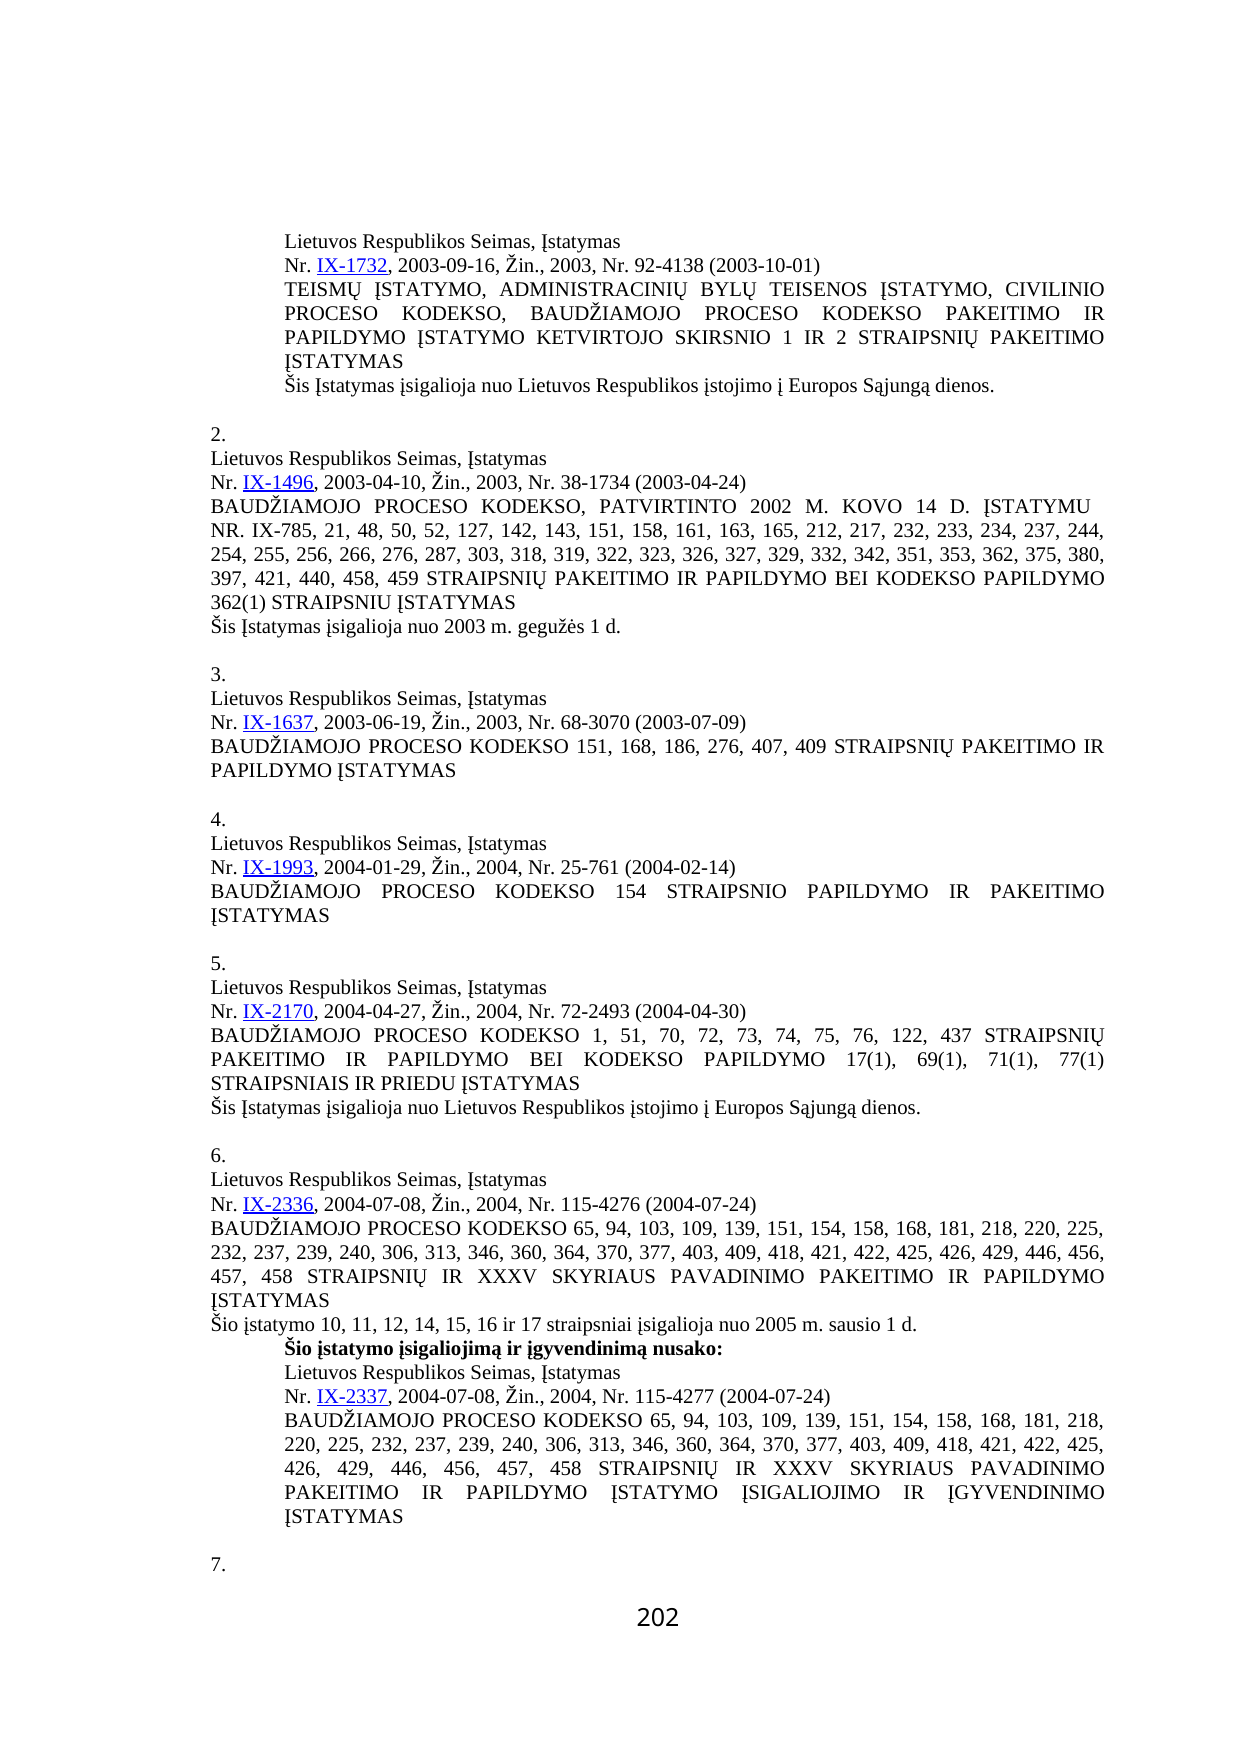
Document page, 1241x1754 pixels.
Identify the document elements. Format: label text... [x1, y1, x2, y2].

text Nr. IX-2337, 2004-07-08, Žin., 2004, Nr. 115-4277 (2004-07-24) [210, 1384, 1105, 1408]
text Šis Įstatymas įsigalioja nuo Lietuvos Respublikos įstojimo į Europos Sąjungą dienos. [210, 373, 1105, 397]
text Nr. IX-1732, 2003-09-16, Žin., 2003, Nr. 92-4138 (2003-10-01) [210, 253, 1105, 277]
text Lietuvos Respublikos Seimas, Įstatymas [210, 229, 1105, 253]
text Lietuvos Respublikos Seimas, Įstatymas [210, 975, 1105, 999]
text Nr. IX-1993, 2004-01-29, Žin., 2004, Nr. 25-761 (2004-02-14) [210, 854, 1105, 879]
text 4. [210, 806, 1105, 831]
text Nr. IX-2336, 2004-07-08, Žin., 2004, Nr. 115-4276 (2004-07-24) [210, 1191, 1105, 1216]
text BAUDŽIAMOJO PROCESO KODEKSO 151, 168, 186, 276, 407, 409 STRAIPSNIŲ PAKEITIMO IR PAPILDYMO ĮSTATYMAS [210, 734, 1105, 782]
text Nr. IX-1637, 2003-06-19, Žin., 2003, Nr. 68-3070 (2003-07-09) [210, 710, 1105, 734]
text Šio įstatymo 10, 11, 12, 14, 15, 16 ir 17 straipsniai įsigalioja nuo 2005 m. sausio 1 d. [210, 1312, 1105, 1336]
text Lietuvos Respublikos Seimas, Įstatymas [210, 831, 1105, 854]
text 3. [210, 662, 1105, 686]
text 2. [210, 421, 1105, 446]
text BAUDŽIAMOJO PROCESO KODEKSO 154 STRAIPSNIO PAPILDYMO IR PAKEITIMO ĮSTATYMAS [210, 879, 1105, 927]
text Lietuvos Respublikos Seimas, Įstatymas [210, 1167, 1105, 1191]
text BAUDŽIAMOJO PROCESO KODEKSO, PATVIRTINTO 2002 M. KOVO 14 D. ĮSTATYMU NR. IX-785, 21, 48, 50, 52, 127, 142, 143, 151, 158, 161, 163, 165, 212, 217, 232, 233, 234, 237, 244, 254, 255, 256, 266, 276, 287, 303, 318, 319, 322, 323, 326, 327, 329, 332, 342, 351, 353, 362, 375, 380, 397, 421, 440, 458, 459 STRAIPSNIŲ PAKEITIMO IR PAPILDYMO BEI KODEKSO PAPILDYMO 362(1) STRAIPSNIU ĮSTATYMAS [210, 494, 1105, 614]
text 5. [210, 951, 1105, 975]
text Šis Įstatymas įsigalioja nuo Lietuvos Respublikos įstojimo į Europos Sąjungą dienos. [210, 1095, 1105, 1119]
text BAUDŽIAMOJO PROCESO KODEKSO 65, 94, 103, 109, 139, 151, 154, 158, 168, 181, 218, 220, 225, 232, 237, 239, 240, 306, 313, 346, 360, 364, 370, 377, 403, 409, 418, 421, 422, 425, 426, 429, 446, 456, 457, 458 STRAIPSNIŲ IR XXXV SKYRIAUS PAVADINIMO PAKEITIMO IR PAPILDYMO ĮSTATYMO ĮSIGALIOJIMO IR ĮGYVENDINIMO ĮSTATYMAS [284, 1408, 1105, 1528]
text BAUDŽIAMOJO PROCESO KODEKSO 1, 51, 70, 72, 73, 74, 75, 76, 122, 437 STRAIPSNIŲ PAKEITIMO IR PAPILDYMO BEI KODEKSO PAPILDYMO 17(1), 69(1), 71(1), 77(1) STRAIPSNIAIS IR PRIEDU ĮSTATYMAS [210, 1023, 1105, 1095]
text Šio įstatymo įsigaliojimą ir įgyvendinimą nusako: [210, 1336, 1105, 1360]
text Lietuvos Respublikos Seimas, Įstatymas [210, 1360, 1105, 1384]
text Šis Įstatymas įsigalioja nuo 2003 m. gegužės 1 d. [210, 614, 1105, 638]
text TEISMŲ ĮSTATYMO, ADMINISTRACINIŲ BYLŲ TEISENOS ĮSTATYMO, CIVILINIO PROCESO KODEKSO, BAUDŽIAMOJO PROCESO KODEKSO PAKEITIMO IR PAPILDYMO ĮSTATYMO KETVIRTOJO SKIRSNIO 1 IR 2 STRAIPSNIŲ PAKEITIMO ĮSTATYMAS [284, 277, 1105, 373]
text Nr. IX-2170, 2004-04-27, Žin., 2004, Nr. 72-2493 (2004-04-30) [210, 999, 1105, 1023]
text BAUDŽIAMOJO PROCESO KODEKSO 65, 94, 103, 109, 139, 151, 154, 158, 168, 181, 218, 220, 225, 232, 237, 239, 240, 306, 313, 346, 360, 364, 370, 377, 403, 409, 418, 421, 422, 425, 426, 429, 446, 456, 457, 458 STRAIPSNIŲ IR XXXV SKYRIAUS PAVADINIMO PAKEITIMO IR PAPILDYMO ĮSTATYMAS [210, 1216, 1105, 1312]
text Nr. IX-1496, 2003-04-10, Žin., 2003, Nr. 38-1734 (2003-04-24) [210, 469, 1105, 494]
text 6. [210, 1143, 1105, 1167]
text 7. [210, 1552, 1105, 1576]
text Lietuvos Respublikos Seimas, Įstatymas [210, 446, 1105, 469]
text Lietuvos Respublikos Seimas, Įstatymas [210, 686, 1105, 710]
